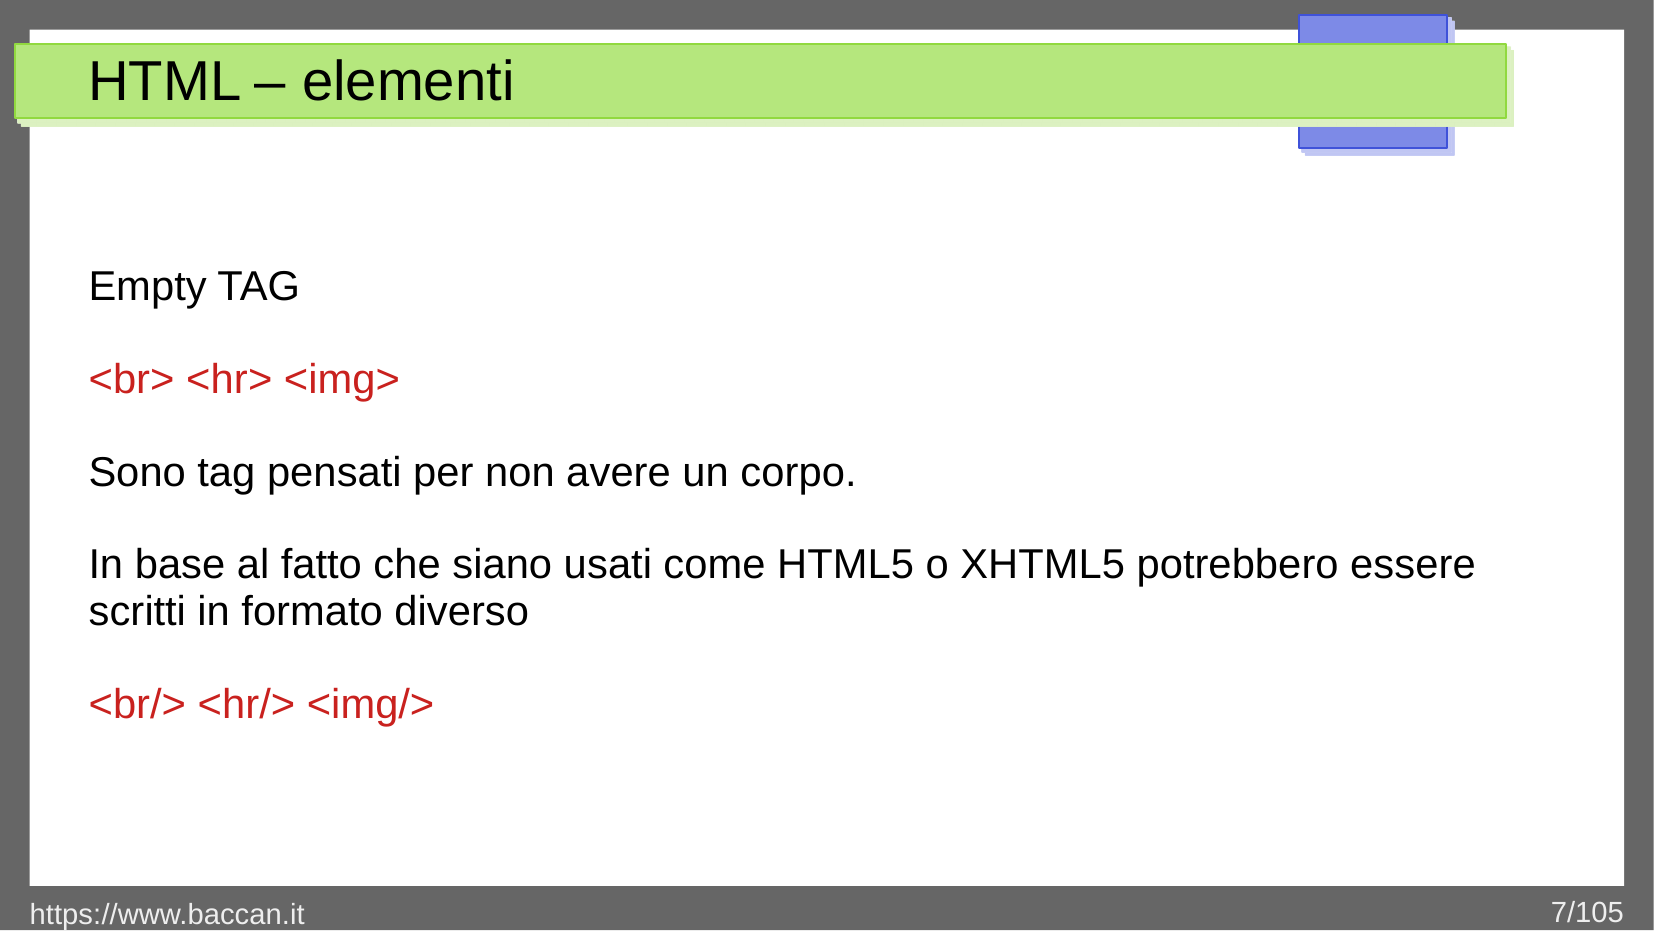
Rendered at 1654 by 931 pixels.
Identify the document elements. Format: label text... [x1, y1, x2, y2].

title HTML – elementi [88, 44, 1506, 119]
text_box Empty TAG <br> <hr> <img> Sono tag pensati per non avere un corpo. In base al fatto che siano usati come HTML5 o XHTML5 potrebbero essere scritti in formato diverso <br/> <hr/> <img/> [88, 169, 1565, 821]
